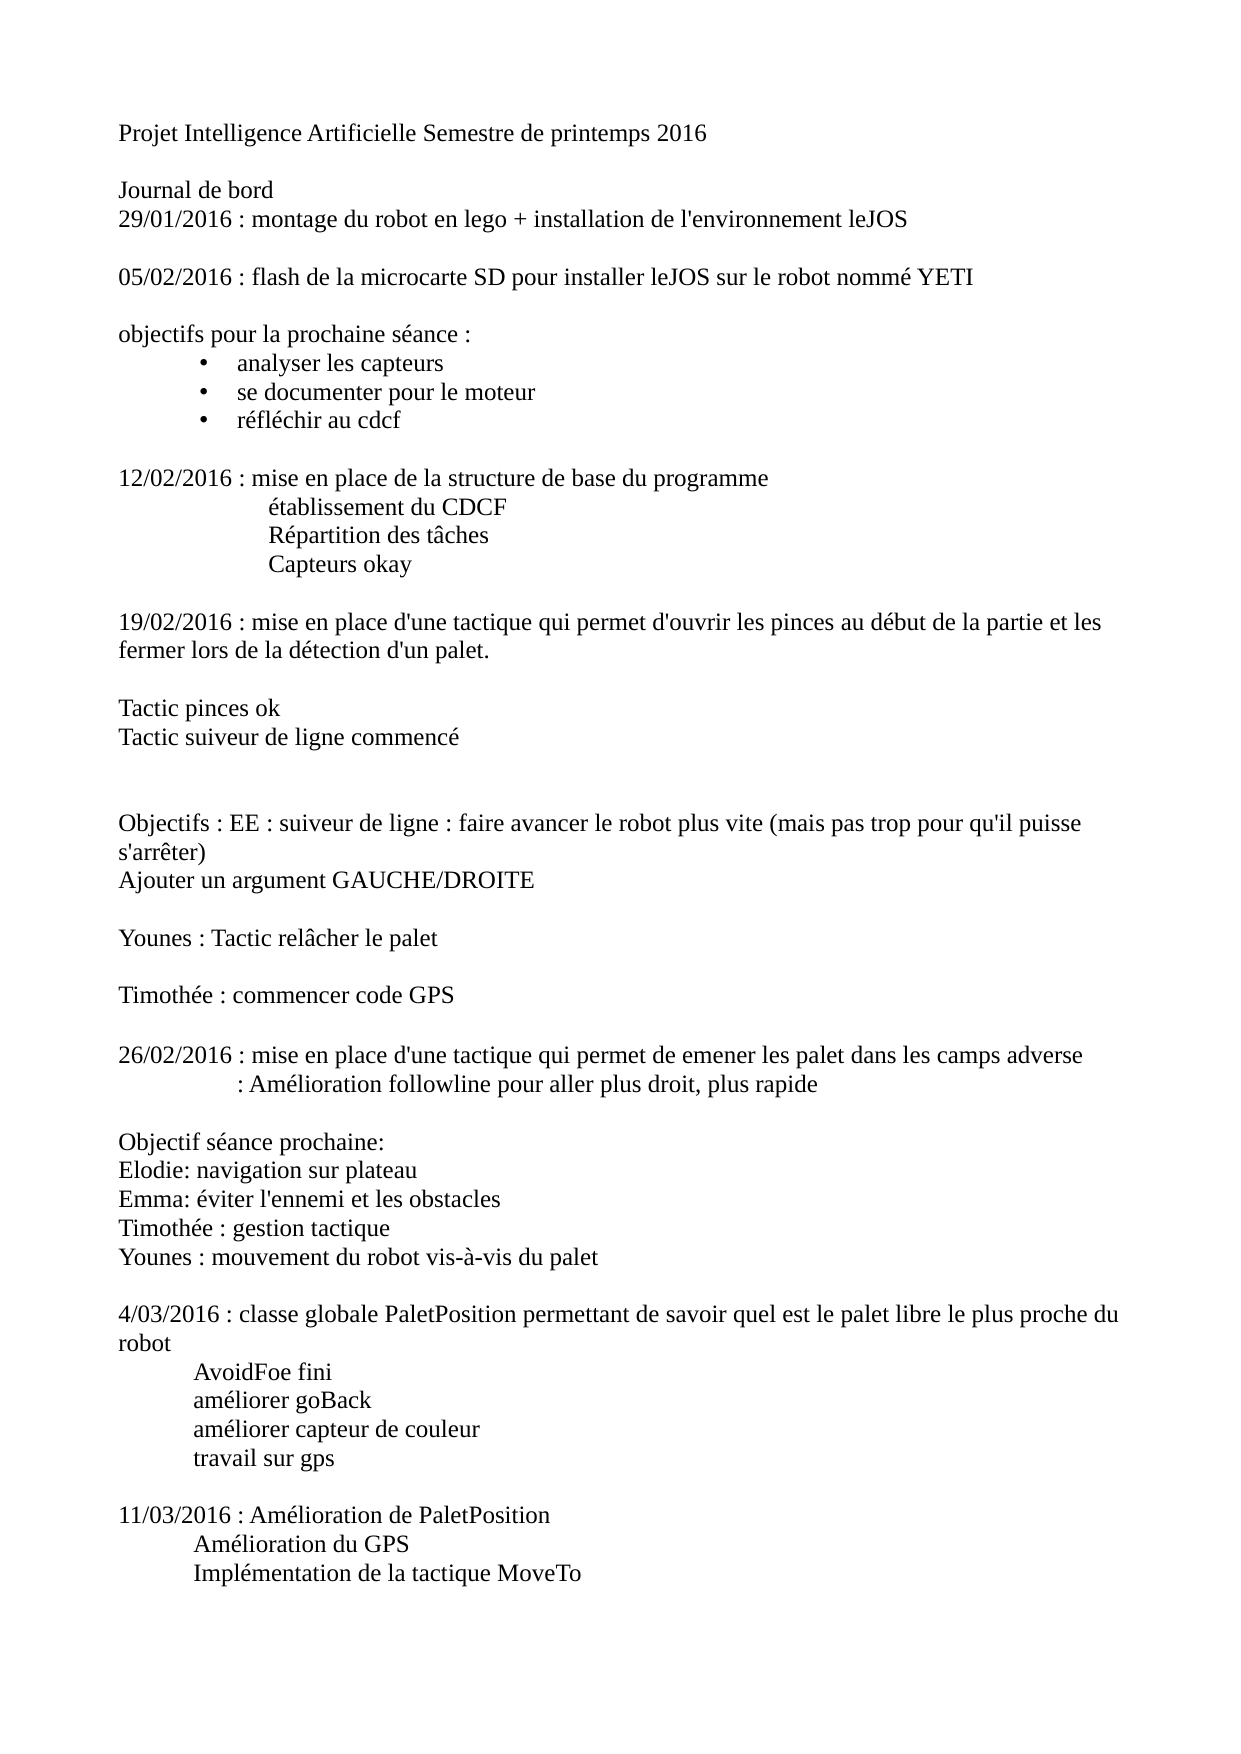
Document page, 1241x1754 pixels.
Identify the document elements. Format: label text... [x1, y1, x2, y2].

text Younes : Tactic relâcher le palet [118, 923, 1122, 952]
text 05/02/2016 : flash de la microcarte SD pour installer leJOS sur le robot nommé YETI [118, 262, 1122, 291]
text objectifs pour la prochaine séance : [118, 319, 1122, 348]
text 12/02/2016 : mise en place de la structure de base du programme [118, 463, 1122, 492]
text 26/02/2016 : mise en place d'une tactique qui permet de emener les palet dans les camps adverse [118, 1041, 1122, 1069]
text Tactic suiveur de ligne commencé [118, 722, 1122, 751]
text AvoidFoe fini [118, 1357, 1122, 1386]
text 29/01/2016 : montage du robot en lego + installation de l'environnement leJOS [118, 204, 1122, 233]
text Répartition des tâches [118, 521, 1122, 549]
text améliorer capteur de couleur [118, 1414, 1122, 1443]
list réfléchir au cdcf [199, 406, 1122, 434]
text Younes : mouvement du robot vis-à-vis du palet [118, 1242, 1122, 1271]
text 19/02/2016 : mise en place d'une tactique qui permet d'ouvrir les pinces au début de la partie et les fermer lors de la détection d'un palet. [118, 607, 1122, 664]
text Tactic pinces ok [118, 693, 1122, 722]
text établissement du CDCF [118, 492, 1122, 521]
text Timothée : gestion tactique [118, 1213, 1122, 1242]
text travail sur gps [118, 1443, 1122, 1472]
text Projet Intelligence Artificielle Semestre de printemps 2016 [118, 118, 1122, 147]
text 11/03/2016 : Amélioration de PaletPosition [118, 1501, 1122, 1529]
text Ajouter un argument GAUCHE/DROITE [118, 866, 1122, 894]
text Elodie: navigation sur plateau [118, 1156, 1122, 1184]
list se documenter pour le moteur [199, 377, 1122, 406]
text Objectifs : EE : suiveur de ligne : faire avancer le robot plus vite (mais pas trop pour qu'il puisse s'arrêter) [118, 808, 1122, 866]
text Implémentation de la tactique MoveTo [118, 1558, 1122, 1587]
text Capteurs okay [118, 549, 1122, 578]
text améliorer goBack [118, 1386, 1122, 1414]
text 4/03/2016 : classe globale PaletPosition permettant de savoir quel est le palet libre le plus proche du robot [118, 1299, 1122, 1357]
text Journal de bord [118, 176, 1122, 204]
text : Amélioration followline pour aller plus droit, plus rapide [118, 1069, 1122, 1098]
text Timothée : commencer code GPS [118, 981, 1122, 1009]
text Objectif séance prochaine: [118, 1127, 1122, 1156]
text Amélioration du GPS [118, 1529, 1122, 1558]
text Emma: éviter l'ennemi et les obstacles [118, 1184, 1122, 1213]
list analyser les capteurs [199, 348, 1122, 377]
